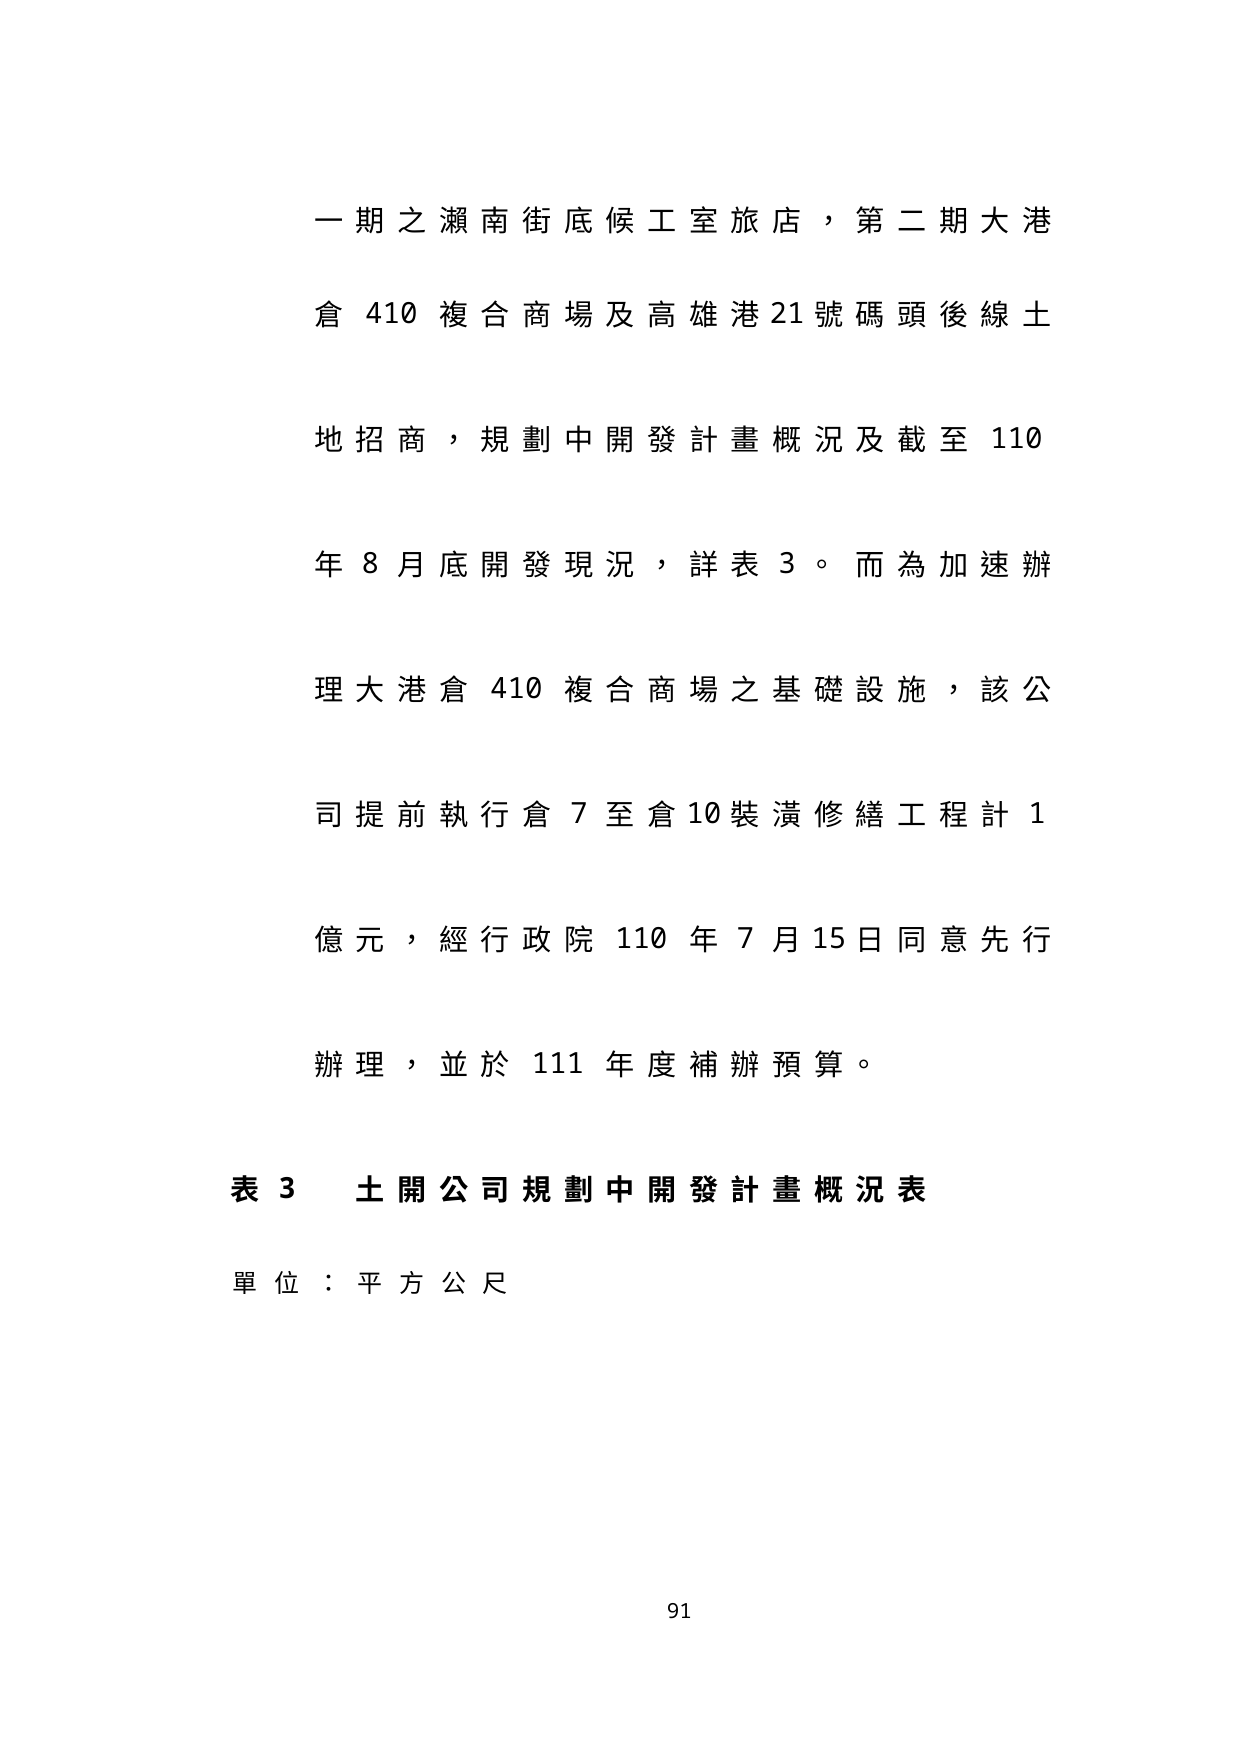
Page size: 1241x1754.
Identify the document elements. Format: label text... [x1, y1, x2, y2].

text 表3 土開公司規劃中開發計畫概況表 單位：平方公尺 [184, 1115, 1058, 1302]
text 一期之瀨南街底候工室旅店，第二期大港倉410複合商場及高雄港21號碼頭後線土地招商，規劃中開發計畫概況及截至110年8月底開發現況，詳表3。而為加速辦理大港倉410複合商場之基礎設施，該公司提前執行倉7至倉10裝潢修繕工程計1億元，經行政院110年7月15日同意先行辦理，並於111年度補辦預算。 [271, 177, 1058, 1115]
